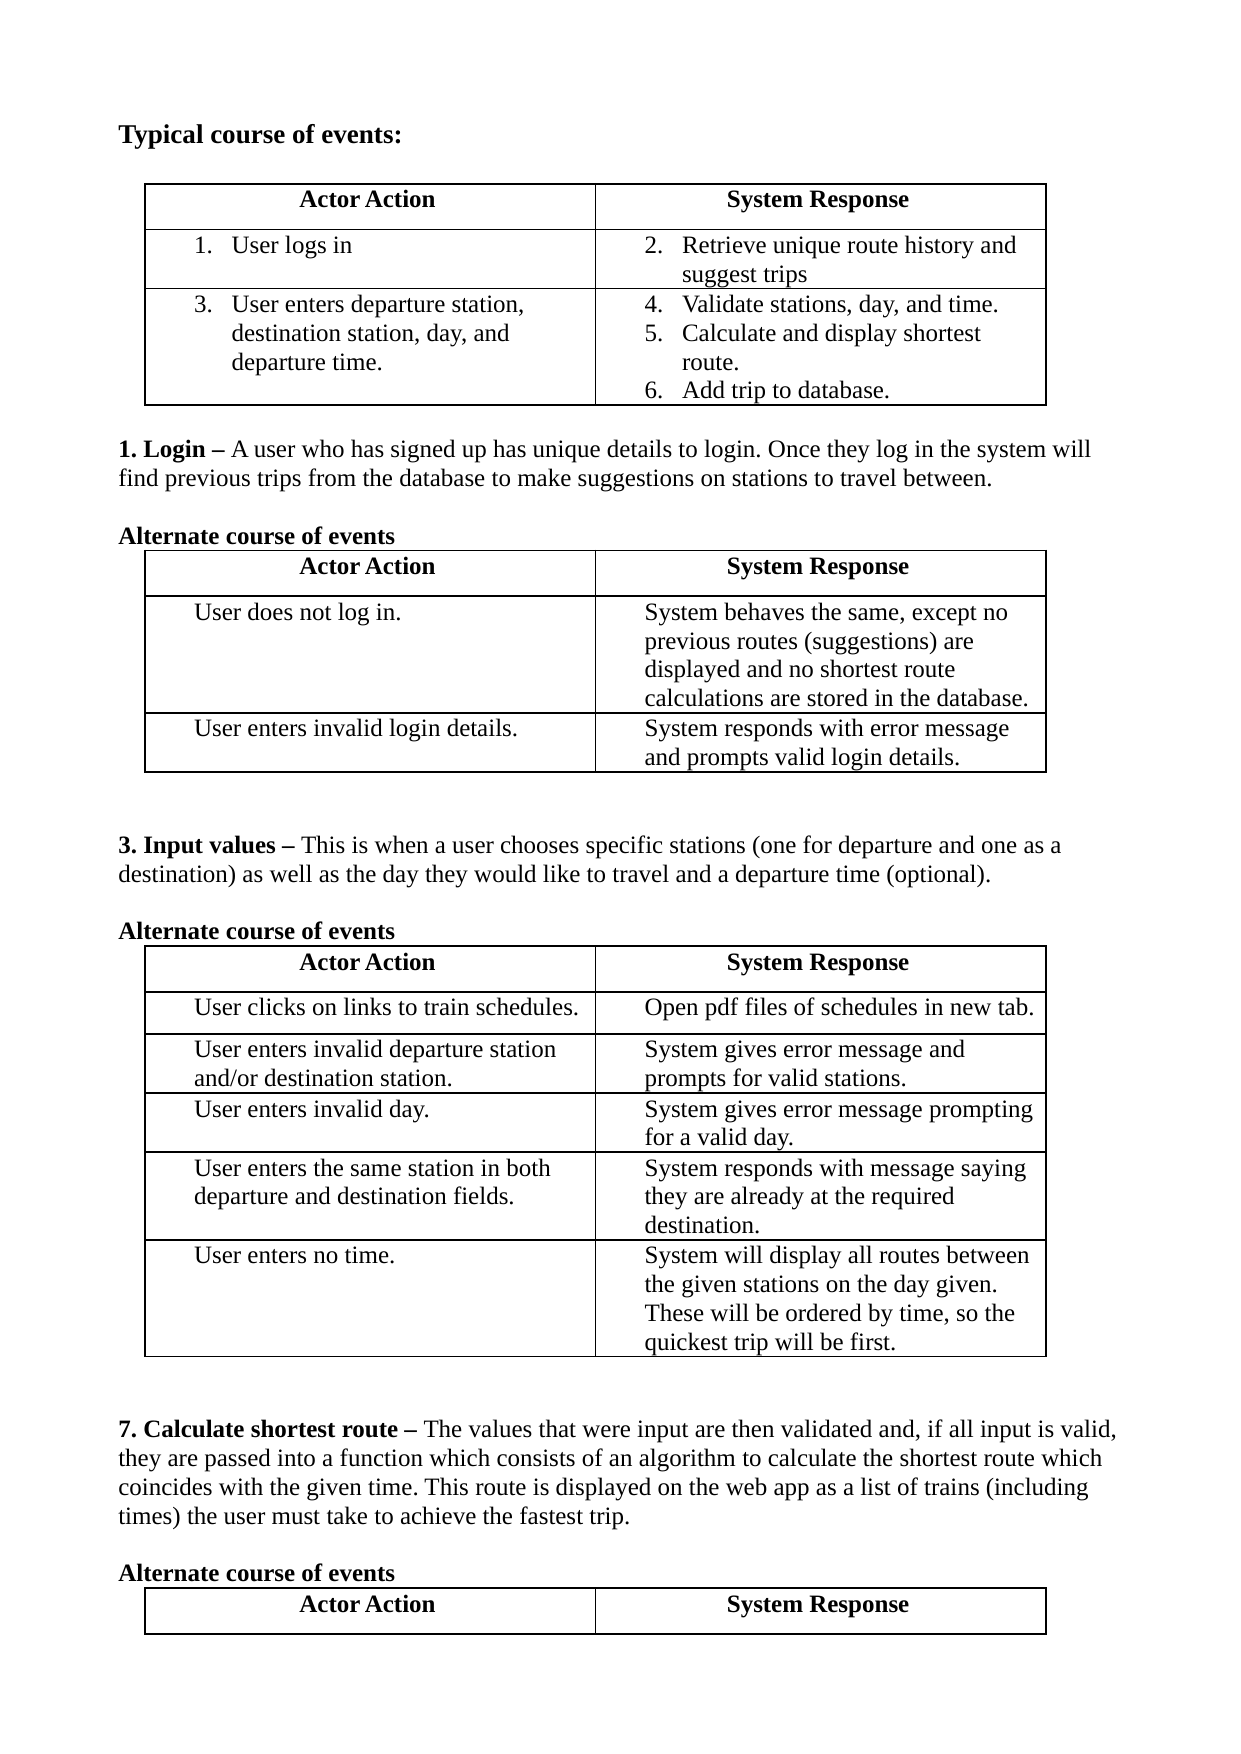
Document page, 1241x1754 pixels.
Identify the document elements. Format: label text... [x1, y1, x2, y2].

table_cell User enters departure station, destination station, day, and departure time. [146, 289, 595, 404]
table_cell System gives error message prompting for a valid day. [596, 1094, 1045, 1151]
table_header Actor Action [146, 551, 595, 595]
table_cell User does not log in. [146, 597, 595, 712]
table_header Actor Action [146, 947, 595, 991]
table_header System Response [596, 947, 1045, 991]
table_header Actor Action [146, 185, 595, 229]
text 7. Calculate shortest route – The values that were input are then validated and, if all input is valid, they are passed into a function which consists of an algorithm to calculate the shortest route which coincides with the given time. This route is displayed on the web app as a list of trains (including times) the user must take to achieve the fastest trip. [118, 1414, 1122, 1529]
text Alternate course of events [118, 1558, 1122, 1587]
table_cell Retrieve unique route history and suggest trips [596, 230, 1045, 288]
table_cell Open pdf files of schedules in new tab. [596, 993, 1045, 1033]
table_cell System gives error message and prompts for valid stations. [596, 1035, 1045, 1092]
table_cell User enters no time. [146, 1241, 595, 1356]
table_cell User enters the same station in both departure and destination fields. [146, 1153, 595, 1239]
table_cell System behaves the same, except no previous routes (suggestions) are displayed and no shortest route calculations are stored in the database. [596, 597, 1045, 712]
table_cell User enters invalid day. [146, 1094, 595, 1151]
table_cell Validate stations, day, and time. Calculate and display shortest route. Add trip to database. [596, 289, 1045, 404]
table_cell System responds with message saying they are already at the required destination. [596, 1153, 1045, 1239]
text Alternate course of events [118, 916, 1122, 945]
text Typical course of events: [118, 118, 1122, 149]
table_cell User enters invalid login details. [146, 714, 595, 771]
table_header System Response [596, 1589, 1045, 1633]
table_cell System will display all routes between the given stations on the day given. These will be ordered by time, so the quickest trip will be first. [596, 1241, 1045, 1356]
table_header System Response [596, 185, 1045, 229]
table_cell System responds with error message and prompts valid login details. [596, 714, 1045, 771]
text 1. Login – A user who has signed up has unique details to login. Once they log in the system will find previous trips from the database to make suggestions on stations to travel between. [118, 434, 1122, 492]
text 3. Input values – This is when a user chooses specific stations (one for departure and one as a destination) as well as the day they would like to travel and a departure time (optional). [118, 830, 1122, 888]
table_cell User clicks on links to train schedules. [146, 993, 595, 1033]
text Alternate course of events [118, 521, 1122, 549]
table_header System Response [596, 551, 1045, 595]
table_cell User enters invalid departure station and/or destination station. [146, 1035, 595, 1092]
table_header Actor Action [146, 1589, 595, 1633]
table_cell User logs in [146, 230, 595, 288]
